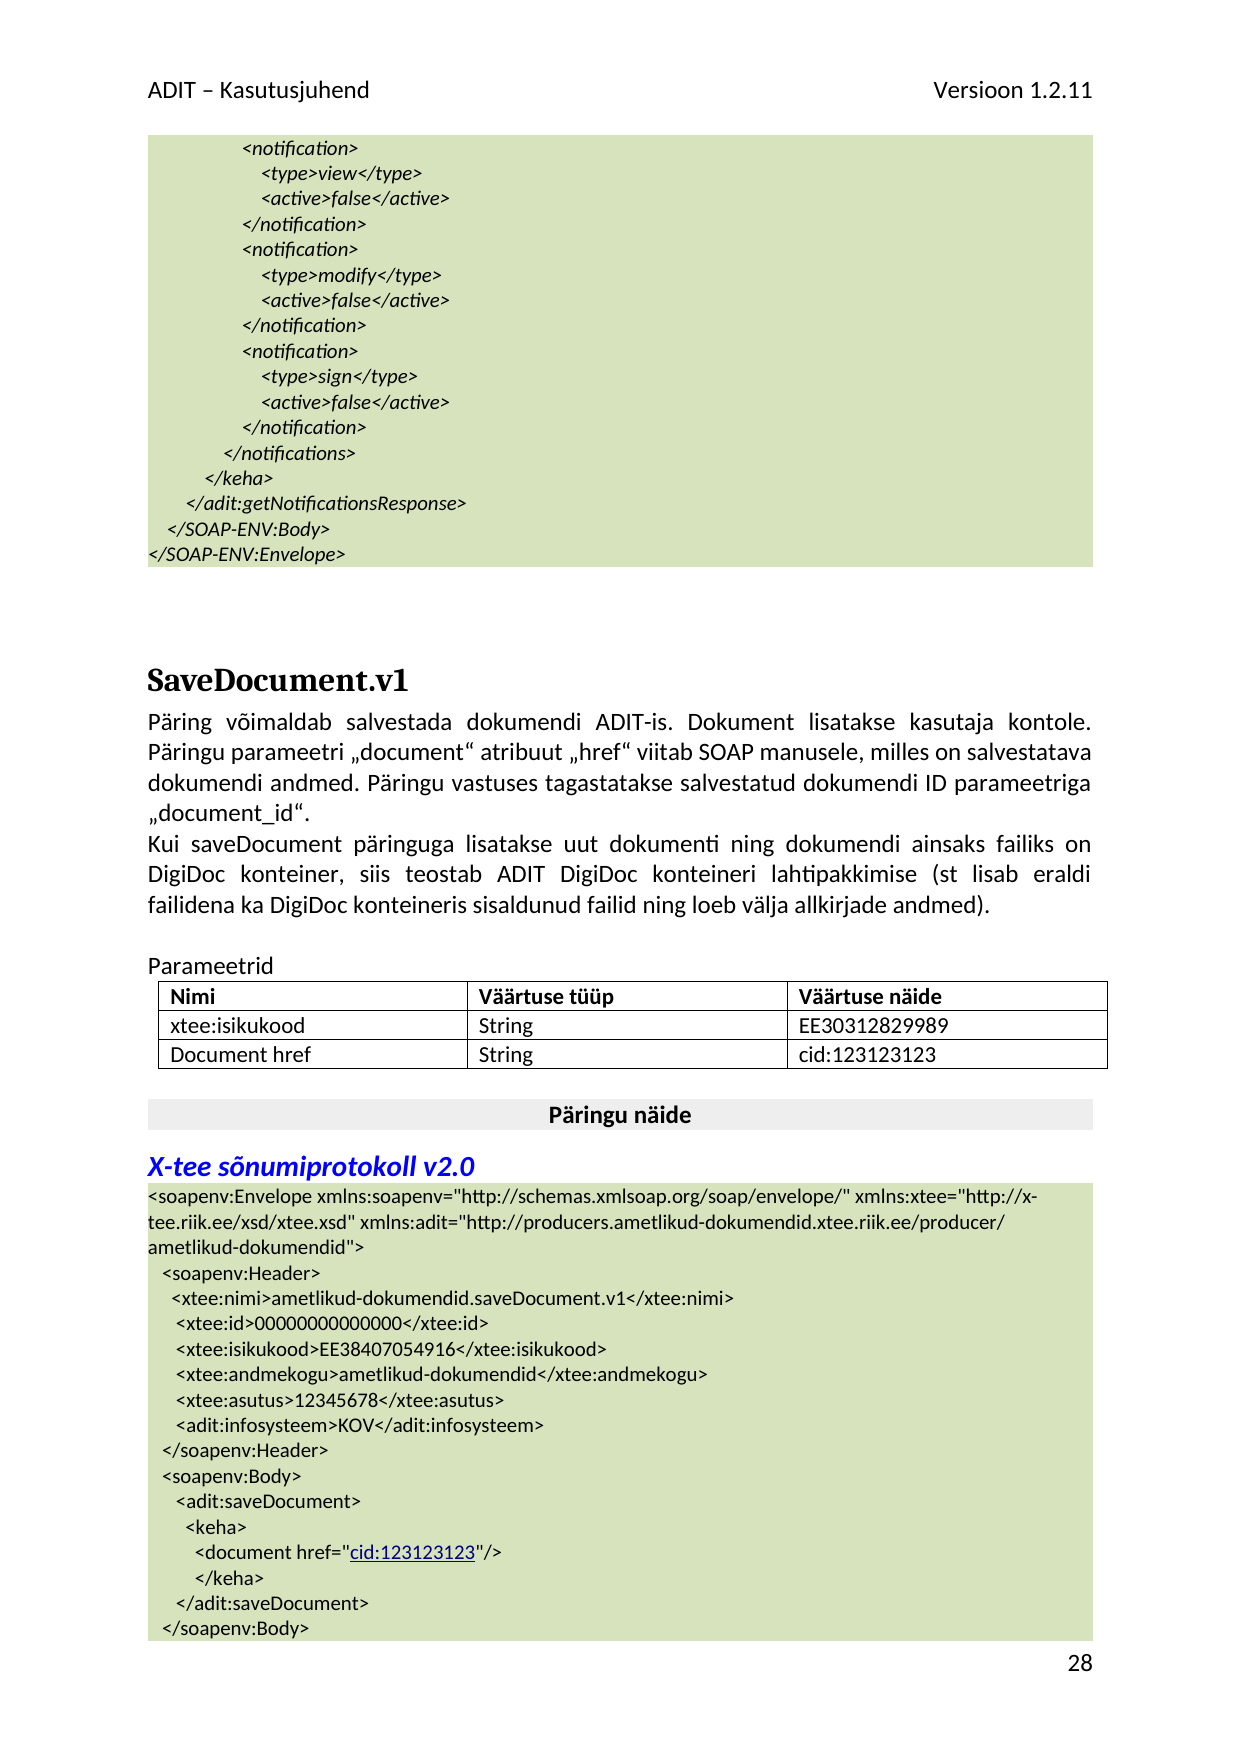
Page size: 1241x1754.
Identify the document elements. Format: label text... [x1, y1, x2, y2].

text </adit:saveDocument> [148, 1590, 1093, 1616]
text <xtee:isikukood>EE38407054916</xtee:isikukood> [148, 1336, 1093, 1361]
text <adit:infosysteem>KOV</adit:infosysteem> [148, 1412, 1093, 1438]
text <xtee:id>00000000000000</xtee:id> [148, 1311, 1093, 1336]
text Päringu näide [148, 1099, 1093, 1130]
table_header Nimi [159, 982, 467, 1010]
text </notification> [148, 313, 1093, 338]
text <xtee:nimi>ametlikud-dokumendid.saveDocument.v1</xtee:nimi> [148, 1285, 1093, 1311]
text </soapenv:Header> [148, 1438, 1093, 1463]
text <xtee:asutus>12345678</xtee:asutus> [148, 1387, 1093, 1412]
text </soapenv:Body> [148, 1616, 1093, 1641]
text </keha> [148, 465, 1093, 491]
text <keha> [148, 1514, 1093, 1539]
text Päring võimaldab salvestada dokumendi ADIT-is. Dokument lisatakse kasutaja kontole. Päringu parameetri „document“ atribuut „href“ viitab SOAP manusele, milles on salvestatava dokumendi andmed. Päringu vastuses tagastatakse salvestatud dokumendi ID parameetriga „document_id“. [148, 706, 1093, 828]
text Kui saveDocument päringuga lisatakse uut dokumenti ning dokumendi ainsaks failiks on DigiDoc konteiner, siis teostab ADIT DigiDoc konteineri lahtipakkimise (st lisab eraldi failidena ka DigiDoc konteineris sisaldunud failid ning loeb välja allkirjade andmed). [148, 828, 1093, 920]
table_cell String [468, 1040, 787, 1068]
text <adit:saveDocument> [148, 1488, 1093, 1514]
text </keha> [148, 1565, 1093, 1590]
text <active>false</active> [148, 389, 1093, 414]
text <active>false</active> [148, 186, 1093, 211]
text <soapenv:Body> [148, 1463, 1093, 1488]
text </notification> [148, 211, 1093, 236]
text </adit:getNotificationsResponse> [148, 491, 1093, 516]
text </notification> [148, 414, 1093, 440]
table_cell cid:123123123 [788, 1040, 1107, 1068]
text <type>view</type> [148, 160, 1093, 186]
table_cell String [468, 1011, 787, 1039]
text <notification> [148, 338, 1093, 363]
table_header Väärtuse näide [788, 982, 1107, 1010]
text <type>modify</type> [148, 262, 1093, 287]
text </SOAP-ENV:Body> [148, 516, 1093, 541]
text </notifications> [148, 440, 1093, 465]
text <notification> [148, 236, 1093, 262]
subtitle SaveDocument.v1 [148, 661, 1093, 700]
text <notification> [148, 135, 1093, 160]
text X-tee sõnumiprotokoll v2.0 [148, 1148, 1093, 1183]
text <type>sign</type> [148, 363, 1093, 389]
text </SOAP-ENV:Envelope> [148, 541, 1093, 567]
table_cell EE30312829989 [788, 1011, 1107, 1039]
table_cell Document href [159, 1040, 467, 1068]
text <soapenv:Envelope xmlns:soapenv="http://schemas.xmlsoap.org/soap/envelope/" xmlns:xtee="http://x-tee.riik.ee/xsd/xtee.xsd" xmlns:adit="http://producers.ametlikud-dokumendid.xtee.riik.ee/producer/ametlikud-dokumendid"> [148, 1183, 1093, 1260]
text <xtee:andmekogu>ametlikud-dokumendid</xtee:andmekogu> [148, 1361, 1093, 1387]
text Parameetrid [148, 950, 1093, 981]
text <document href="cid:123123123"/> [148, 1539, 1093, 1565]
text <active>false</active> [148, 287, 1093, 313]
text <soapenv:Header> [148, 1260, 1093, 1285]
table_cell xtee:isikukood [159, 1011, 467, 1039]
table_header Väärtuse tüüp [468, 982, 787, 1010]
